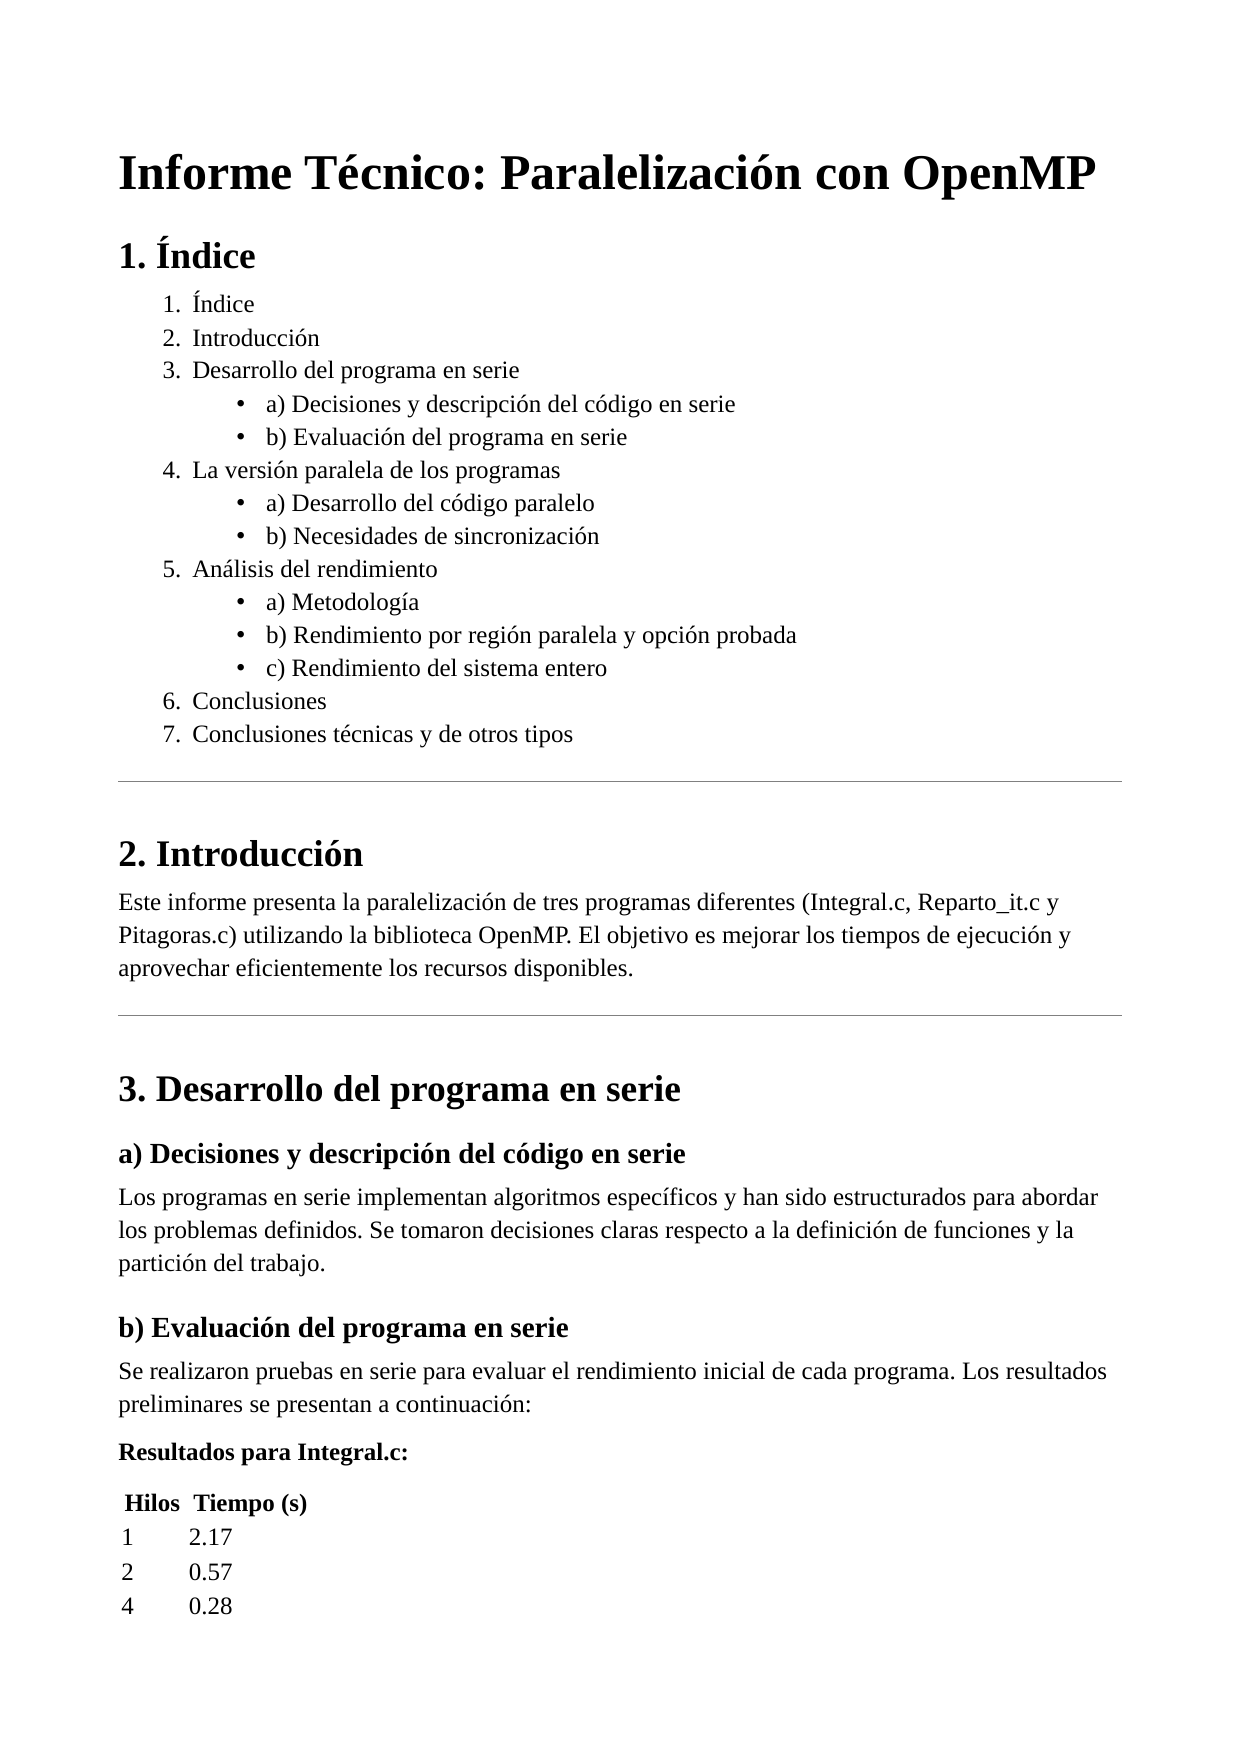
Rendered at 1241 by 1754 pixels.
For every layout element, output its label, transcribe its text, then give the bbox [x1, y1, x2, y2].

table_header Hilos [118, 1485, 186, 1519]
list a) Decisiones y descripción del código en serie [236, 389, 1122, 417]
text Se realizaron pruebas en serie para evaluar el rendimiento inicial de cada programa. Los resultados preliminares se presentan a continuación: [118, 1356, 1122, 1418]
list b) Evaluación del programa en serie [236, 422, 1122, 450]
table_header Tiempo (s) [186, 1485, 314, 1519]
subtitle Informe Técnico: Paralelización con OpenMP [118, 143, 1122, 201]
table_cell 0.28 [186, 1589, 314, 1623]
text Este informe presenta la paralelización de tres programas diferentes (Integral.c, Reparto_it.c y Pitagoras.c) utilizando la biblioteca OpenMP. El objetivo es mejorar los tiempos de ejecución y aprovechar eficientemente los recursos disponibles. [118, 887, 1122, 982]
list c) Rendimiento del sistema entero [236, 653, 1122, 682]
list Introducción [162, 323, 1122, 351]
list Índice [162, 289, 1122, 318]
list b) Rendimiento por región paralela y opción probada [236, 620, 1122, 648]
subtitle 1. Índice [118, 234, 1122, 277]
subtitle 2. Introducción [118, 832, 1122, 875]
list a) Desarrollo del código paralelo [236, 488, 1122, 516]
table_cell 2.17 [186, 1519, 314, 1554]
table_cell 1 [118, 1519, 186, 1554]
list Conclusiones técnicas y de otros tipos [162, 719, 1122, 748]
table_cell 2 [118, 1554, 186, 1588]
subtitle b) Evaluación del programa en serie [118, 1310, 1122, 1344]
list Conclusiones [162, 686, 1122, 714]
text Resultados para Integral.c: [118, 1437, 1122, 1466]
subtitle 3. Desarrollo del programa en serie [118, 1066, 1122, 1109]
list Análisis del rendimiento [162, 554, 1122, 582]
table_cell 0.57 [186, 1554, 314, 1588]
subtitle a) Decisiones y descripción del código en serie [118, 1136, 1122, 1170]
list b) Necesidades de sincronización [236, 521, 1122, 549]
text Los programas en serie implementan algoritmos específicos y han sido estructurados para abordar los problemas definidos. Se tomaron decisiones claras respecto a la definición de funciones y la partición del trabajo. [118, 1182, 1122, 1277]
list La versión paralela de los programas [162, 455, 1122, 483]
list Desarrollo del programa en serie [162, 356, 1122, 384]
list a) Metodología [236, 587, 1122, 616]
table_cell 4 [118, 1589, 186, 1623]
